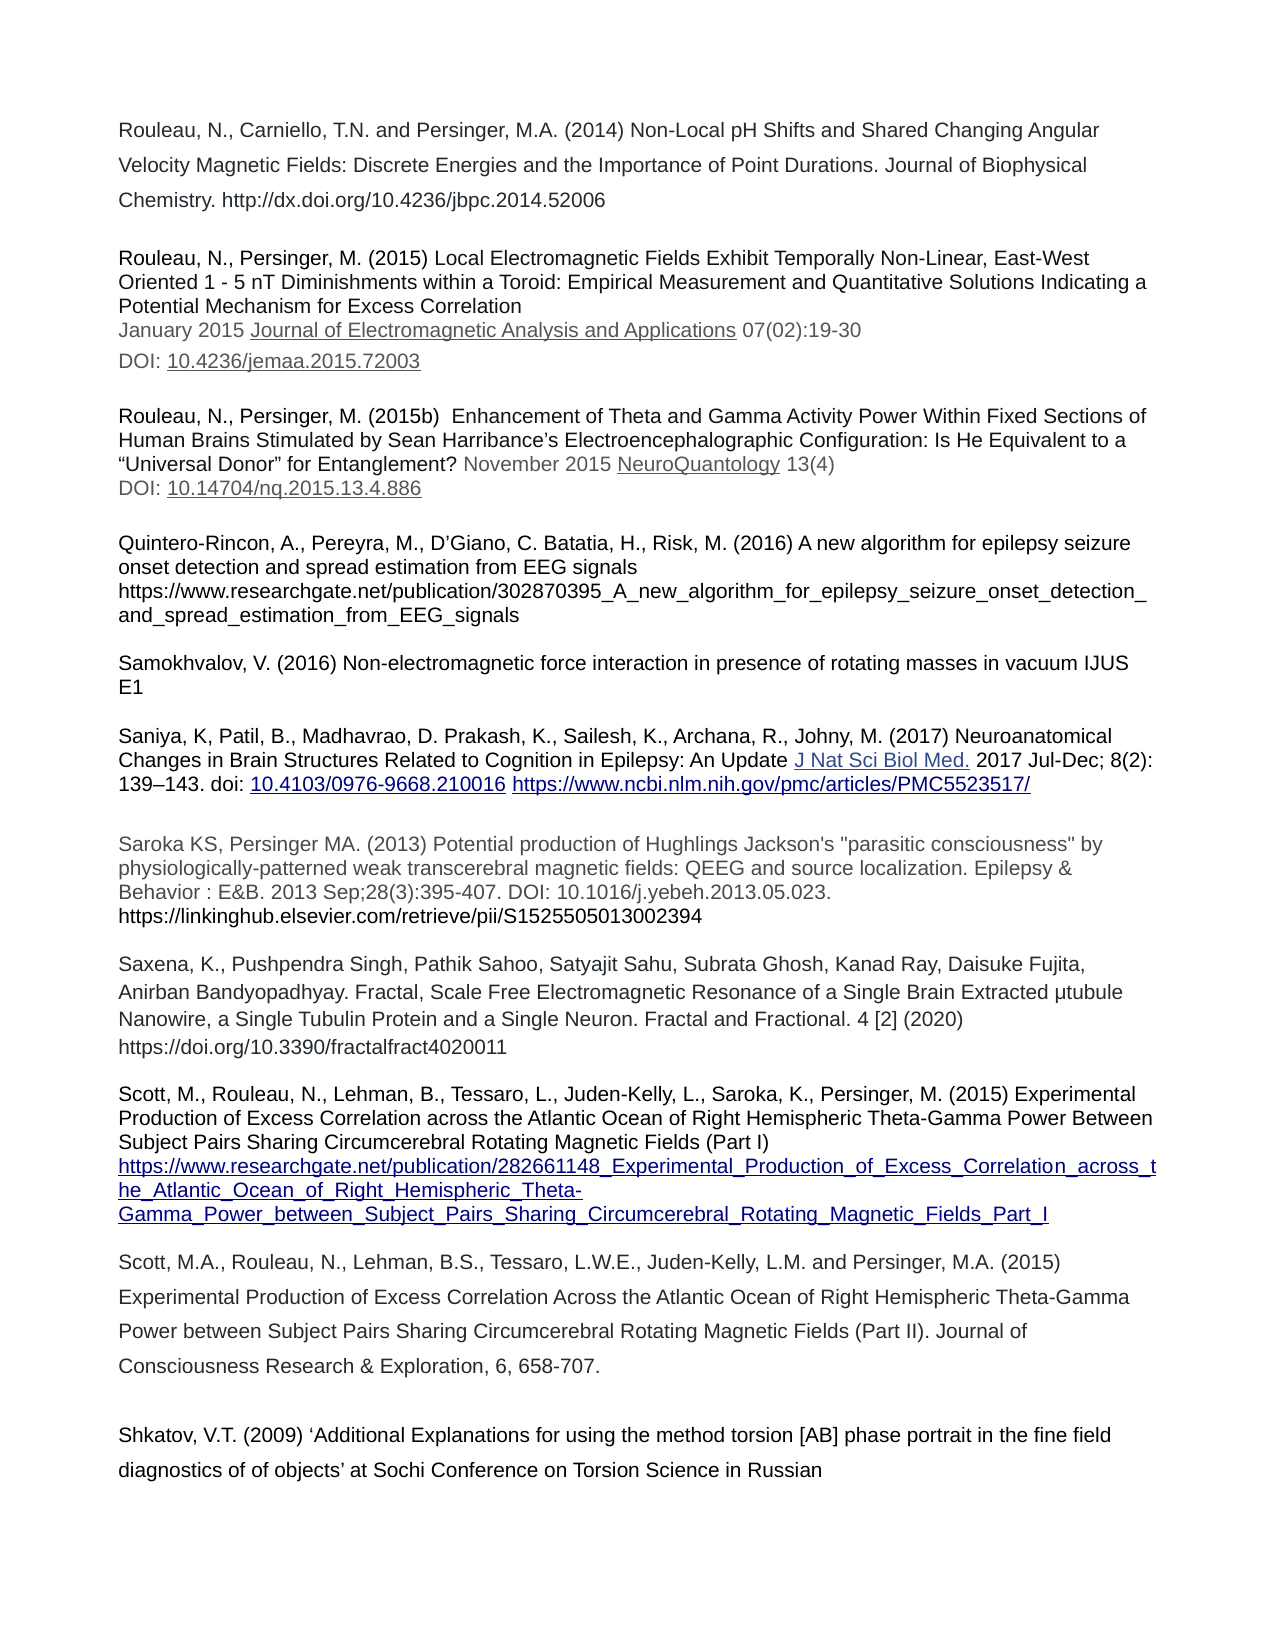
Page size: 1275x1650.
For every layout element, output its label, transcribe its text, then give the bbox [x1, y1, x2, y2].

text Quintero-Rincon, A., Pereyra, M., D’Giano, C. Batatia, H., Risk, M. (2016) A new algorithm for epilepsy seizure onset detection and spread estimation from EEG signals https://www.researchgate.net/publication/302870395_A_new_algorithm_for_epilepsy_seizure_onset_detection_and_spread_estimation_from_EEG_signals [118, 531, 1157, 627]
text Rouleau, N., Persinger, M. (2015) Local Electromagnetic Fields Exhibit Temporally Non-Linear, East-West Oriented 1 - 5 nT Diminishments within a Toroid: Empirical Measurement and Quantitative Solutions Indicating a Potential Mechanism for Excess Correlation [118, 246, 1157, 318]
list January 2015 Journal of Electromagnetic Analysis and Applications 07(02):19-30 [118, 318, 1157, 342]
text Scott, M.A., Rouleau, N., Lehman, B.S., Tessaro, L.W.E., Juden-Kelly, L.M. and Persinger, M.A. (2015) Experimental Production of Excess Correlation Across the Atlantic Ocean of Right Hemispheric Theta-Gamma Power between Subject Pairs Sharing Circumcerebral Rotating Magnetic Fields (Part II). Journal of Consciousness Research & Exploration, 6, 658-707. [118, 1250, 1157, 1378]
text Samokhvalov, V. (2016) Non-electromagnetic force interaction in presence of rotating masses in vacuum IJUS E1 [118, 651, 1157, 699]
text Saxena, K., Pushpendra Singh, Pathik Sahoo, Satyajit Sahu, Subrata Ghosh, Kanad Ray, Daisuke Fujita, Anirban Bandyopadhyay. Fractal, Scale Free Electromagnetic Resonance of a Single Brain Extracted μtubule Nanowire, a Single Tubulin Protein and a Single Neuron. Fractal and Fractional. 4 [2] (2020) https://doi.org/10.3390/fractalfract4020011 [118, 952, 1157, 1058]
text Rouleau, N., Persinger, M. (2015b) Enhancement of Theta and Gamma Activity Power Within Fixed Sections of Human Brains Stimulated by Sean Harribance’s Electroencephalographic Configuration: Is He Equivalent to a “Universal Donor” for Entanglement? November 2015 NeuroQuantology 13(4) [118, 404, 1157, 476]
text DOI: 10.14704/nq.2015.13.4.886 [118, 476, 1157, 500]
text Rouleau, N., Carniello, T.N. and Persinger, M.A. (2014) Non-Local pH Shifts and Shared Changing Angular Velocity Magnetic Fields: Discrete Energies and the Importance of Point Durations. Journal of Biophysical Chemistry. http://dx.doi.org/10.4236/jbpc.2014.52006 [118, 118, 1157, 211]
text Saroka KS, Persinger MA. (2013) Potential production of Hughlings Jackson's "parasitic consciousness" by physiologically-patterned weak transcerebral magnetic fields: QEEG and source localization. Epilepsy & Behavior : E&B. 2013 Sep;28(3):395-407. DOI: 10.1016/j.yebeh.2013.05.023. https://linkinghub.elsevier.com/retrieve/pii/S1525505013002394 [118, 832, 1157, 928]
text DOI: 10.4236/jemaa.2015.72003 [118, 349, 1157, 373]
text Shkatov, V.T. (2009) ‘Additional Explanations for using the method torsion [AB] phase portrait in the fine field diagnostics of of objects’ at Sochi Conference on Torsion Science in Russian [118, 1423, 1157, 1482]
subtitle Saniya, K, Patil, B., Madhavrao, D. Prakash, K., Sailesh, K., Archana, R., Johny, M. (2017) Neuroanatomical Changes in Brain Structures Related to Cognition in Epilepsy: An Update J Nat Sci Biol Med. 2017 Jul-Dec; 8(2): 139–143. doi: 10.4103/0976-9668.210016 https://www.ncbi.nlm.nih.gov/pmc/articles/PMC5523517/ [118, 724, 1157, 796]
text Scott, M., Rouleau, N., Lehman, B., Tessaro, L., Juden-Kelly, L., Saroka, K., Persinger, M. (2015) Experimental Production of Excess Correlation across the Atlantic Ocean of Right Hemispheric Theta-Gamma Power Between Subject Pairs Sharing Circumcerebral Rotating Magnetic Fields (Part I) https://www.researchgate.net/publication/282661148_Experimental_Production_of_Excess_Correlation_across_the_Atlantic_Ocean_of_Right_Hemispheric_Theta-Gamma_Power_between_Subject_Pairs_Sharing_Circumcerebral_Rotating_Magnetic_Fields_Part_I [118, 1082, 1157, 1226]
